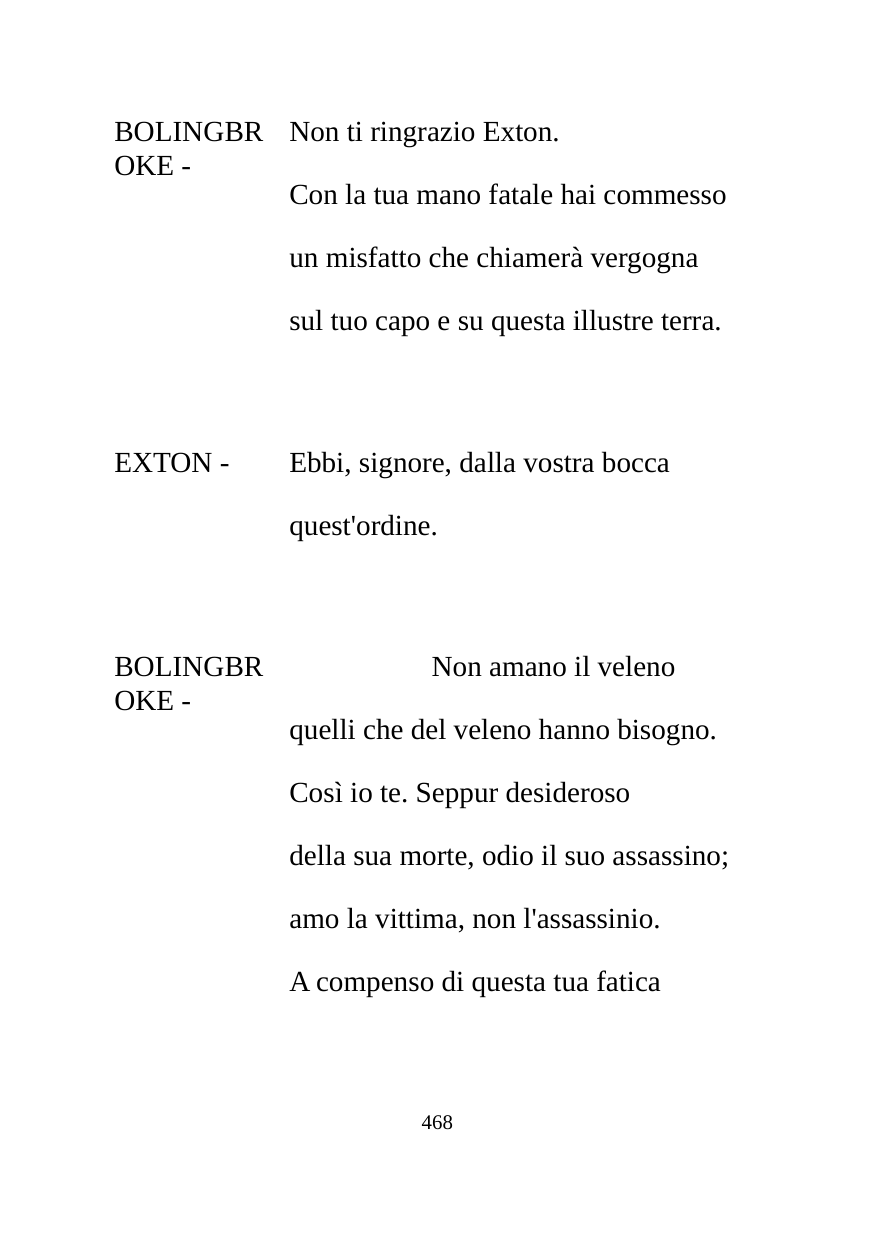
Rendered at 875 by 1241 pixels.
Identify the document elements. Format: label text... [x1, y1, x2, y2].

table_cell Ebbi, signore, dalla vostra bocca quest'ordine. [281, 437, 768, 642]
table_cell Non ti ringrazio Exton. Con la tua mano fatale hai commesso un misfatto che chiamerà vergogna sul tuo capo e su questa illustre terra. [281, 106, 768, 437]
table_cell EXTON - [106, 437, 281, 642]
table_cell Non amano il veleno quelli che del veleno hanno bisogno. Così io te. Seppur desideroso della sua morte, odio il suo assassino; amo la vittima, non l'assassinio. A compenso di questa tua fatica [281, 642, 768, 1035]
table_cell BOLINGBROKE - [106, 106, 281, 437]
table_cell BOLINGBROKE - [106, 642, 281, 1035]
